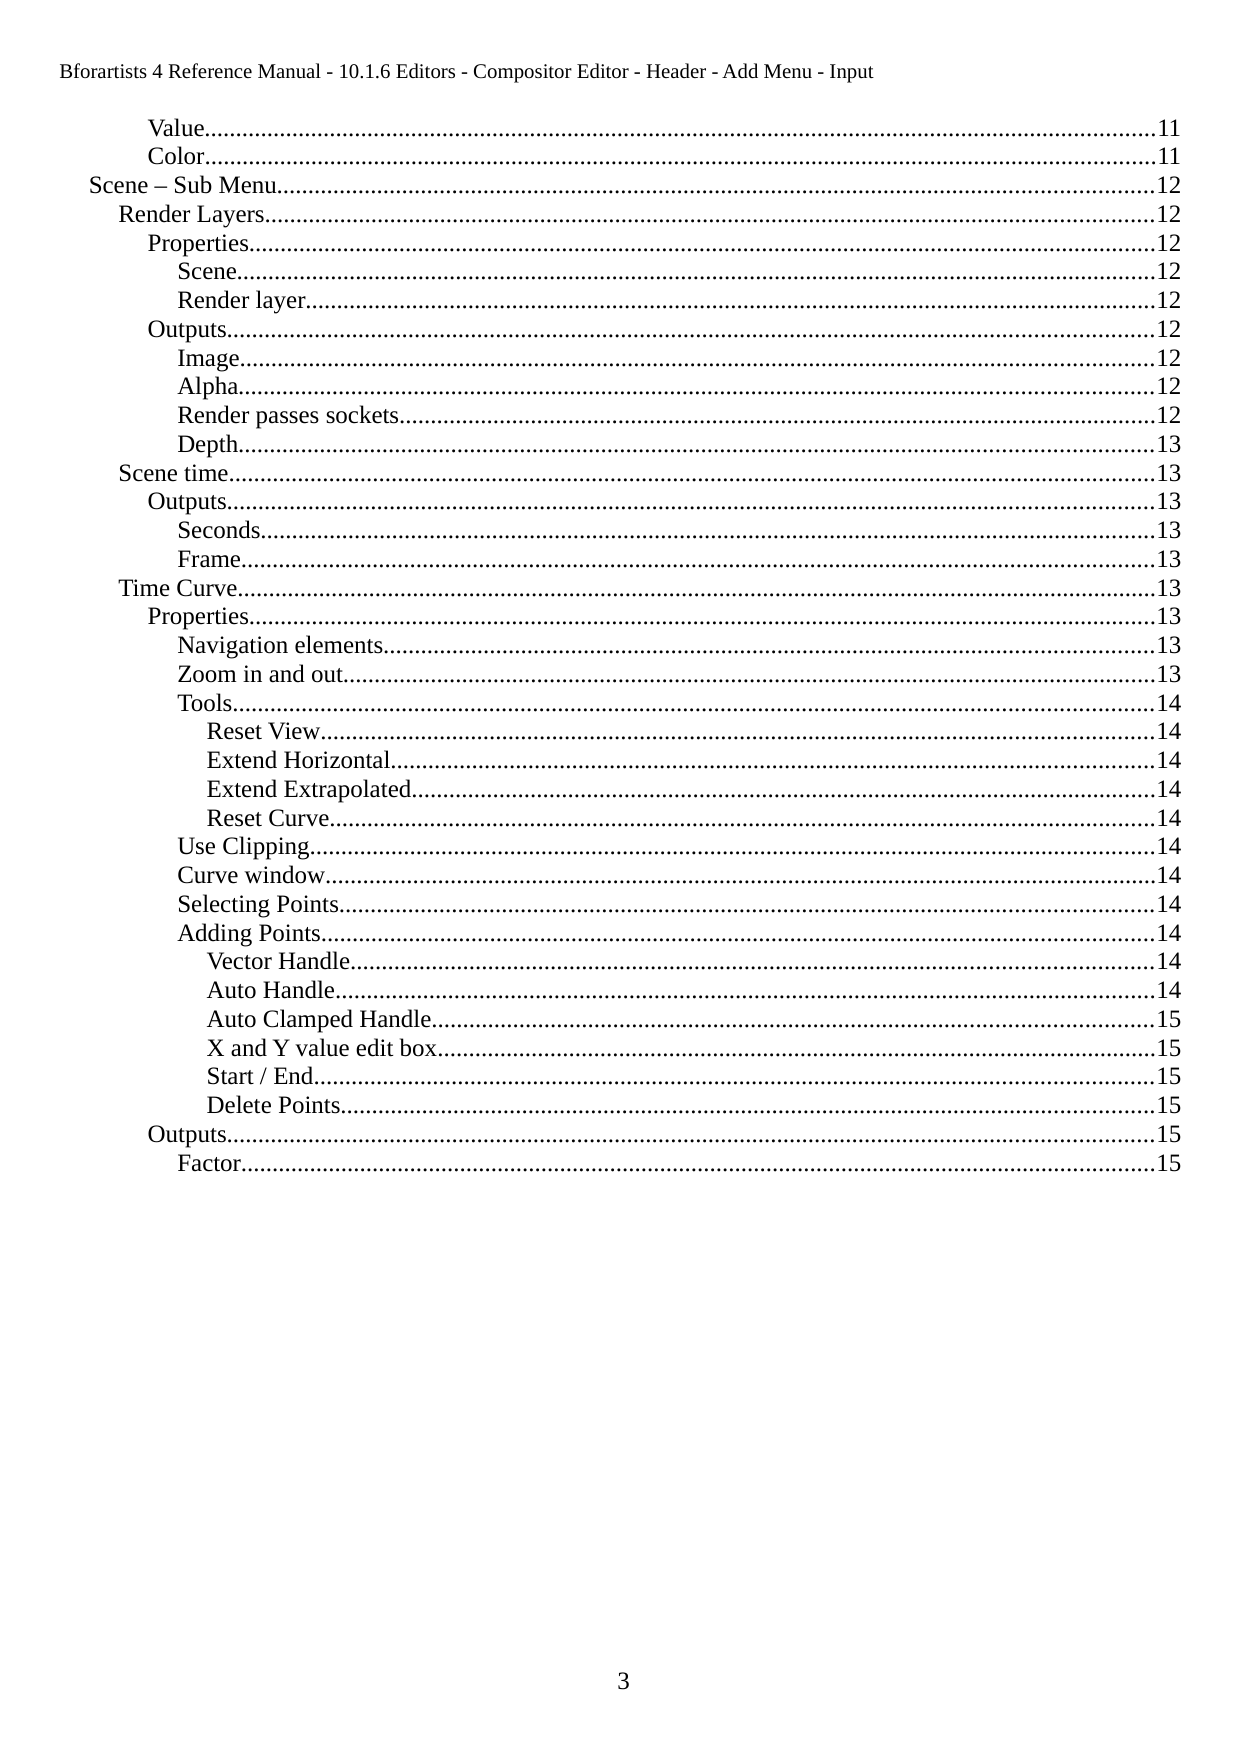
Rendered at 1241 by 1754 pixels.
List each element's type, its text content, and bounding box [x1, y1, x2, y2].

text Render layer 12 [177, 285, 1181, 314]
text Time Curve 13 [118, 573, 1181, 601]
text Extend Horizontal 14 [206, 745, 1181, 774]
text Frame 13 [177, 544, 1181, 573]
text Properties 12 [147, 228, 1181, 256]
text Delete Points 15 [206, 1090, 1181, 1119]
text Scene – Sub Menu 12 [88, 170, 1181, 199]
text Selecting Points 14 [177, 889, 1181, 918]
text Properties 13 [147, 601, 1181, 630]
text Tools 14 [177, 688, 1181, 716]
text Outputs 15 [147, 1119, 1181, 1148]
text X and Y value edit box 15 [206, 1033, 1181, 1061]
text Zoom in and out 13 [177, 659, 1181, 688]
text Extend Extrapolated 14 [206, 774, 1181, 803]
text Color 11 [147, 141, 1181, 170]
text Factor 15 [177, 1148, 1181, 1176]
text Outputs 13 [147, 486, 1181, 515]
text Vector Handle 14 [206, 946, 1181, 975]
text Render Layers 12 [118, 199, 1181, 228]
text Scene time 13 [118, 458, 1181, 486]
text Auto Clamped Handle 15 [206, 1004, 1181, 1033]
text Outputs 12 [147, 314, 1181, 343]
text Scene 12 [177, 256, 1181, 285]
text Render passes sockets 12 [177, 400, 1181, 429]
text Reset Curve 14 [206, 803, 1181, 831]
text Image 12 [177, 343, 1181, 371]
text Auto Handle 14 [206, 975, 1181, 1004]
text Start / End 15 [206, 1061, 1181, 1090]
text Alpha 12 [177, 371, 1181, 400]
text Curve window 14 [177, 860, 1181, 889]
text Adding Points 14 [177, 918, 1181, 946]
text Reset View 14 [206, 716, 1181, 745]
text Depth 13 [177, 429, 1181, 458]
text Value 11 [147, 113, 1181, 141]
text Use Clipping 14 [177, 831, 1181, 860]
text Navigation elements 13 [177, 630, 1181, 659]
text Seconds 13 [177, 515, 1181, 544]
